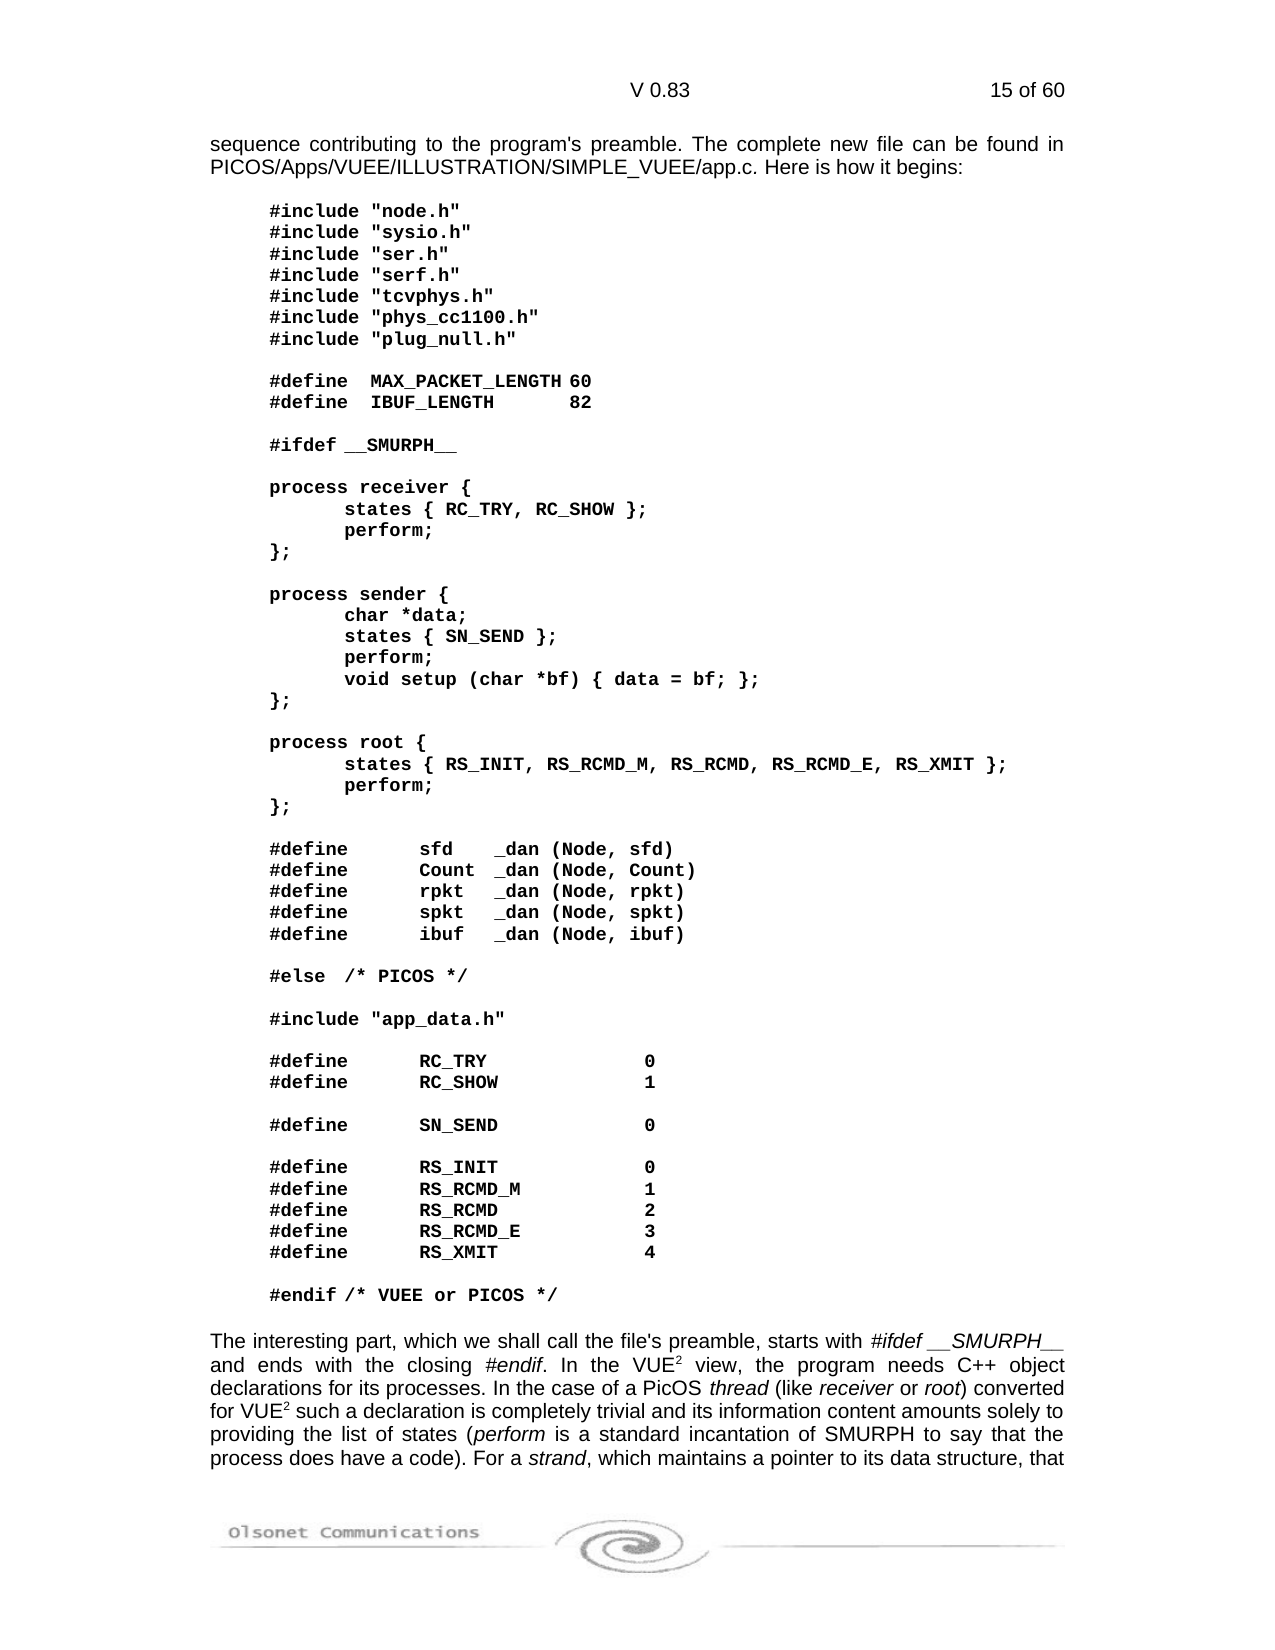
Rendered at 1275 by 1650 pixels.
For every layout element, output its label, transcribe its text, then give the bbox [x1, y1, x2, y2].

text #define RS_RCMD_E 3 [269, 1222, 1065, 1243]
text states { RC_TRY, RC_SHOW }; [269, 499, 1065, 521]
text #define IBUF_LENGTH 82 [269, 393, 1065, 414]
text #define RC_SHOW 1 [269, 1073, 1065, 1094]
text #define spkt _dan (Node, spkt) [269, 903, 1065, 924]
text #include "tcvphys.h" [269, 287, 1065, 308]
text #define ibuf _dan (Node, ibuf) [269, 924, 1065, 946]
text perform; [269, 776, 1065, 797]
text #define RS_RCMD 2 [269, 1201, 1065, 1222]
text }; [269, 797, 1065, 818]
text perform; [269, 521, 1065, 542]
text #ifdef __SMURPH__ [269, 436, 1065, 457]
text char *data; [269, 606, 1065, 627]
text #endif /* VUEE or PICOS */ [269, 1286, 1065, 1307]
text The interesting part, which we shall call the file's preamble, starts with #ifdef __SMURPH__ and ends with the closing #endif. In the VUE2 view, the program needs C++ object declarations for its processes. In the case of a PicOS thread (like receiver or root) converted for VUE2 such a declaration is completely trivial and its information content amounts solely to providing the list of states (perform is a standard incantation of SMURPH to say that the process does have a code). For a strand, which maintains a pointer to its data structure, that [210, 1330, 1065, 1469]
text #define RS_XMIT 4 [269, 1243, 1065, 1264]
text #define RS_INIT 0 [269, 1158, 1065, 1179]
text }; [269, 542, 1065, 563]
text states { SN_SEND }; [269, 627, 1065, 648]
text process sender { [269, 584, 1065, 606]
picture [210, 1504, 1065, 1596]
text states { RS_INIT, RS_RCMD_M, RS_RCMD, RS_RCMD_E, RS_XMIT }; [269, 754, 1065, 776]
text #include "sysio.h" [269, 223, 1065, 244]
text #include "node.h" [269, 202, 1065, 223]
text #else /* PICOS */ [269, 967, 1065, 988]
text perform; [269, 648, 1065, 669]
text }; [269, 691, 1065, 712]
text #define MAX_PACKET_LENGTH 60 [269, 372, 1065, 393]
text #include "phys_cc1100.h" [269, 308, 1065, 329]
text #include "serf.h" [269, 266, 1065, 287]
text #include "plug_null.h" [269, 329, 1065, 351]
text #define sfd _dan (Node, sfd) [269, 839, 1065, 861]
text void setup (char *bf) { data = bf; }; [269, 669, 1065, 691]
text process receiver { [269, 478, 1065, 499]
text #define Count _dan (Node, Count) [269, 861, 1065, 882]
text #define rpkt _dan (Node, rpkt) [269, 882, 1065, 903]
text #define RS_RCMD_M 1 [269, 1179, 1065, 1201]
text #define SN_SEND 0 [269, 1116, 1065, 1137]
text sequence contributing to the program's preamble. The complete new file can be found in PICOS/Apps/VUEE/ILLUSTRATION/SIMPLE_VUEE/app.c. Here is how it begins: [210, 132, 1065, 179]
text #include "ser.h" [269, 244, 1065, 266]
text #include "app_data.h" [269, 1009, 1065, 1031]
text process root { [269, 733, 1065, 754]
text #define RC_TRY 0 [269, 1052, 1065, 1073]
